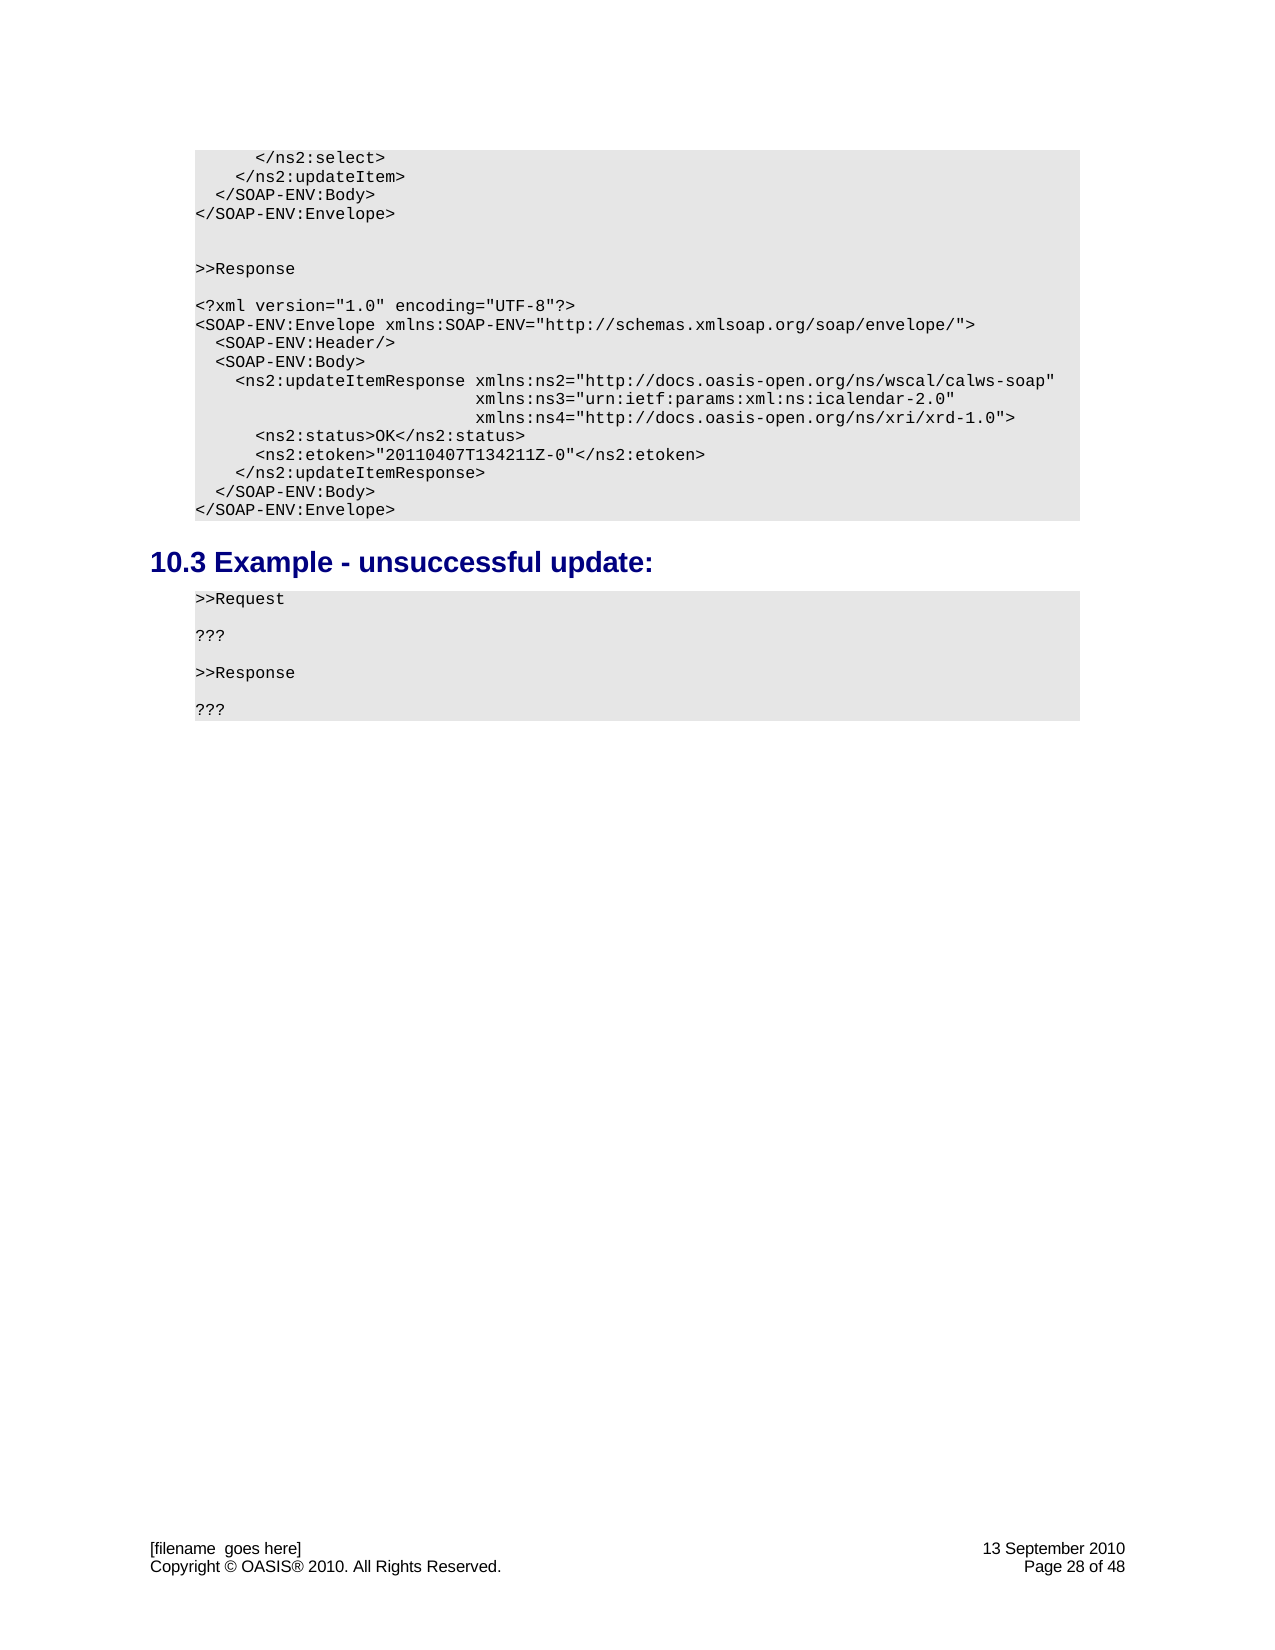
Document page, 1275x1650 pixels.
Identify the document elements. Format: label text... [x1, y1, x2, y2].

text </ns2:updateItemResponse> [195, 465, 1080, 484]
text xmlns:ns3="urn:ietf:params:xml:ns:icalendar-2.0" [195, 391, 1080, 409]
text <?xml version="1.0" encoding="UTF-8"?> [195, 298, 1080, 317]
text </ns2:select> [195, 150, 1080, 168]
subtitle Example - unsuccessful update: [150, 546, 1125, 578]
text <SOAP-ENV:Header/> [195, 335, 1080, 354]
text </SOAP-ENV:Body> [195, 484, 1080, 502]
text </SOAP-ENV:Body> [195, 187, 1080, 206]
text </SOAP-ENV:Envelope> [195, 206, 1080, 224]
text </ns2:updateItem> [195, 168, 1080, 187]
text xmlns:ns4="http://docs.oasis-open.org/ns/xri/xrd-1.0"> [195, 409, 1080, 428]
text ??? [195, 702, 1080, 721]
text <SOAP-ENV:Envelope xmlns:SOAP-ENV="http://schemas.xmlsoap.org/soap/envelope/"> [195, 317, 1080, 335]
text <ns2:updateItemResponse xmlns:ns2="http://docs.oasis-open.org/ns/wscal/calws-soap" [195, 372, 1080, 391]
text >>Response [195, 261, 1080, 280]
text ??? [195, 628, 1080, 646]
text </SOAP-ENV:Envelope> [195, 502, 1080, 521]
text <ns2:etoken>"20110407T134211Z-0"</ns2:etoken> [195, 447, 1080, 465]
text >>Response [195, 665, 1080, 683]
text <ns2:status>OK</ns2:status> [195, 428, 1080, 447]
text <SOAP-ENV:Body> [195, 354, 1080, 372]
text >>Request [195, 591, 1080, 609]
